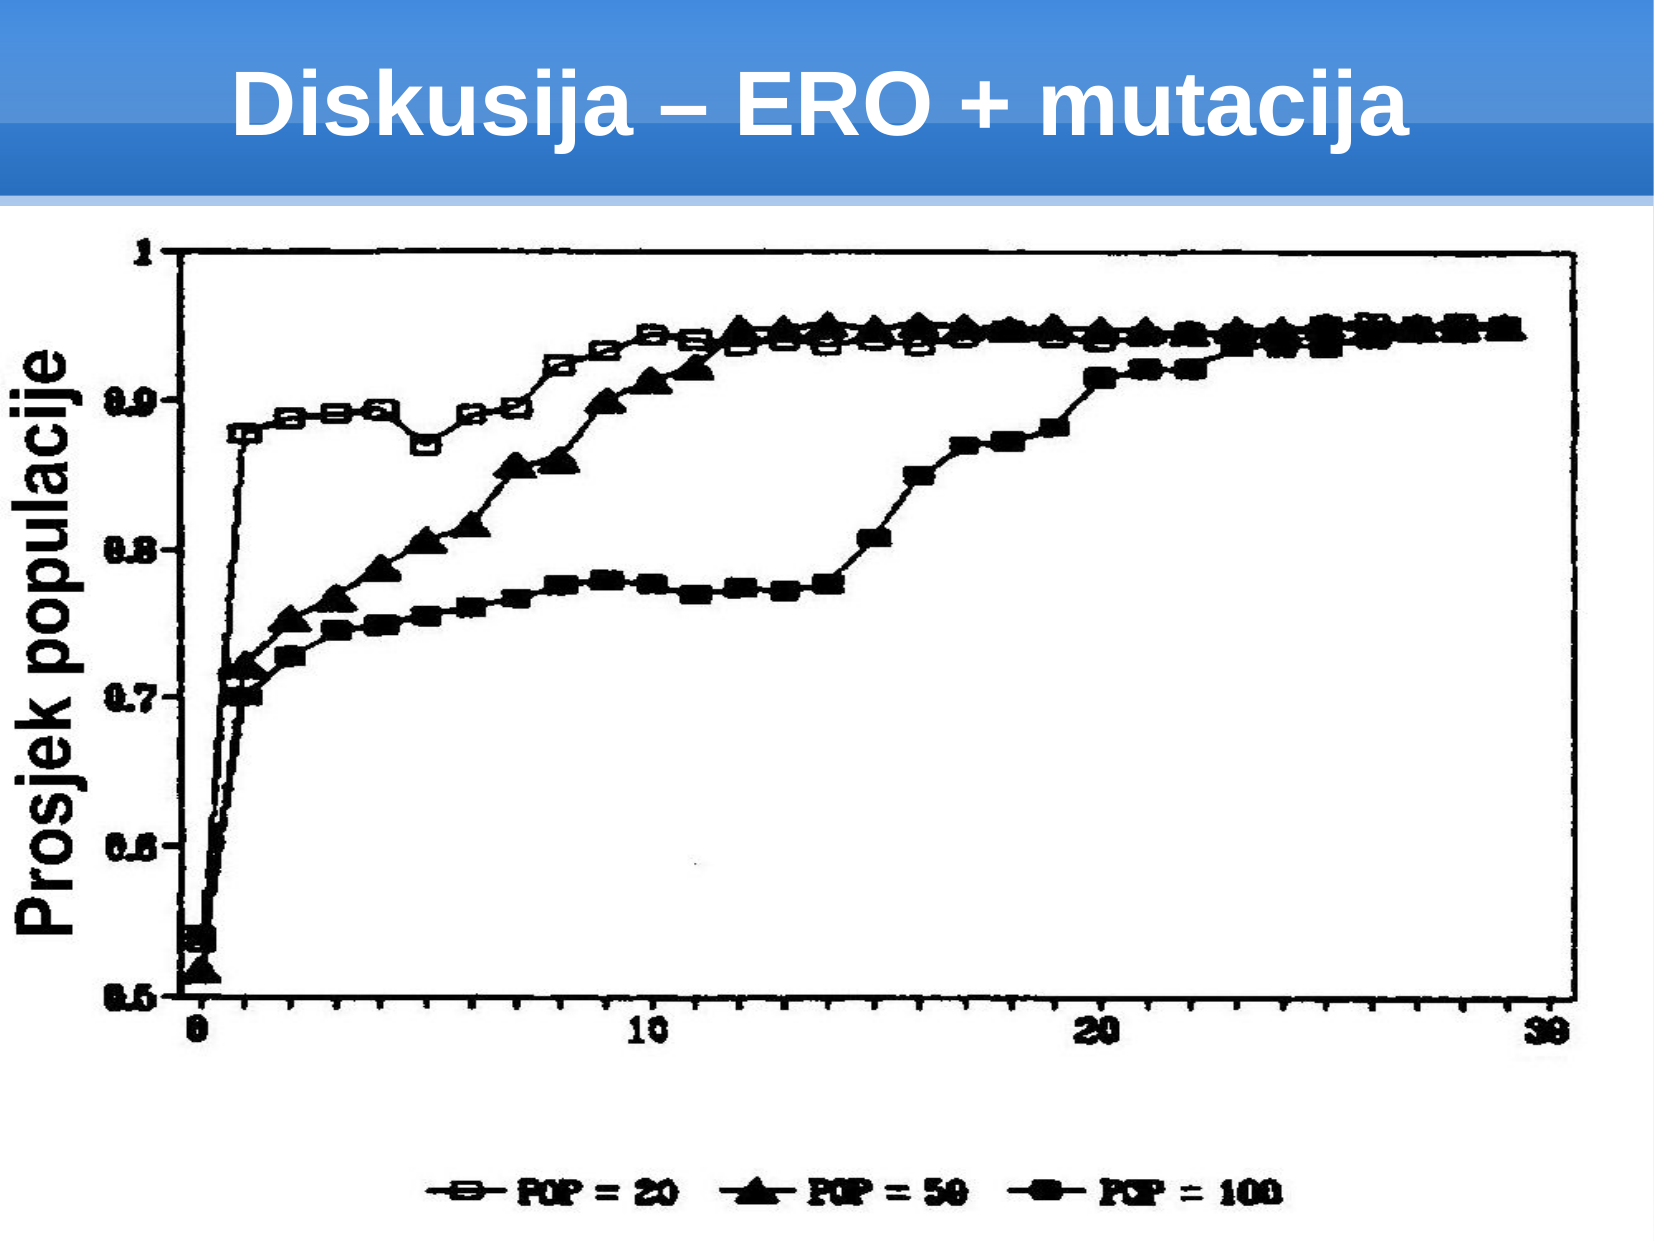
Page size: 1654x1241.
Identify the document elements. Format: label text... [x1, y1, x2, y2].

picture [0, 0, 1654, 1241]
title Diskusija – ERO + mutacija [76, 7, 1565, 200]
